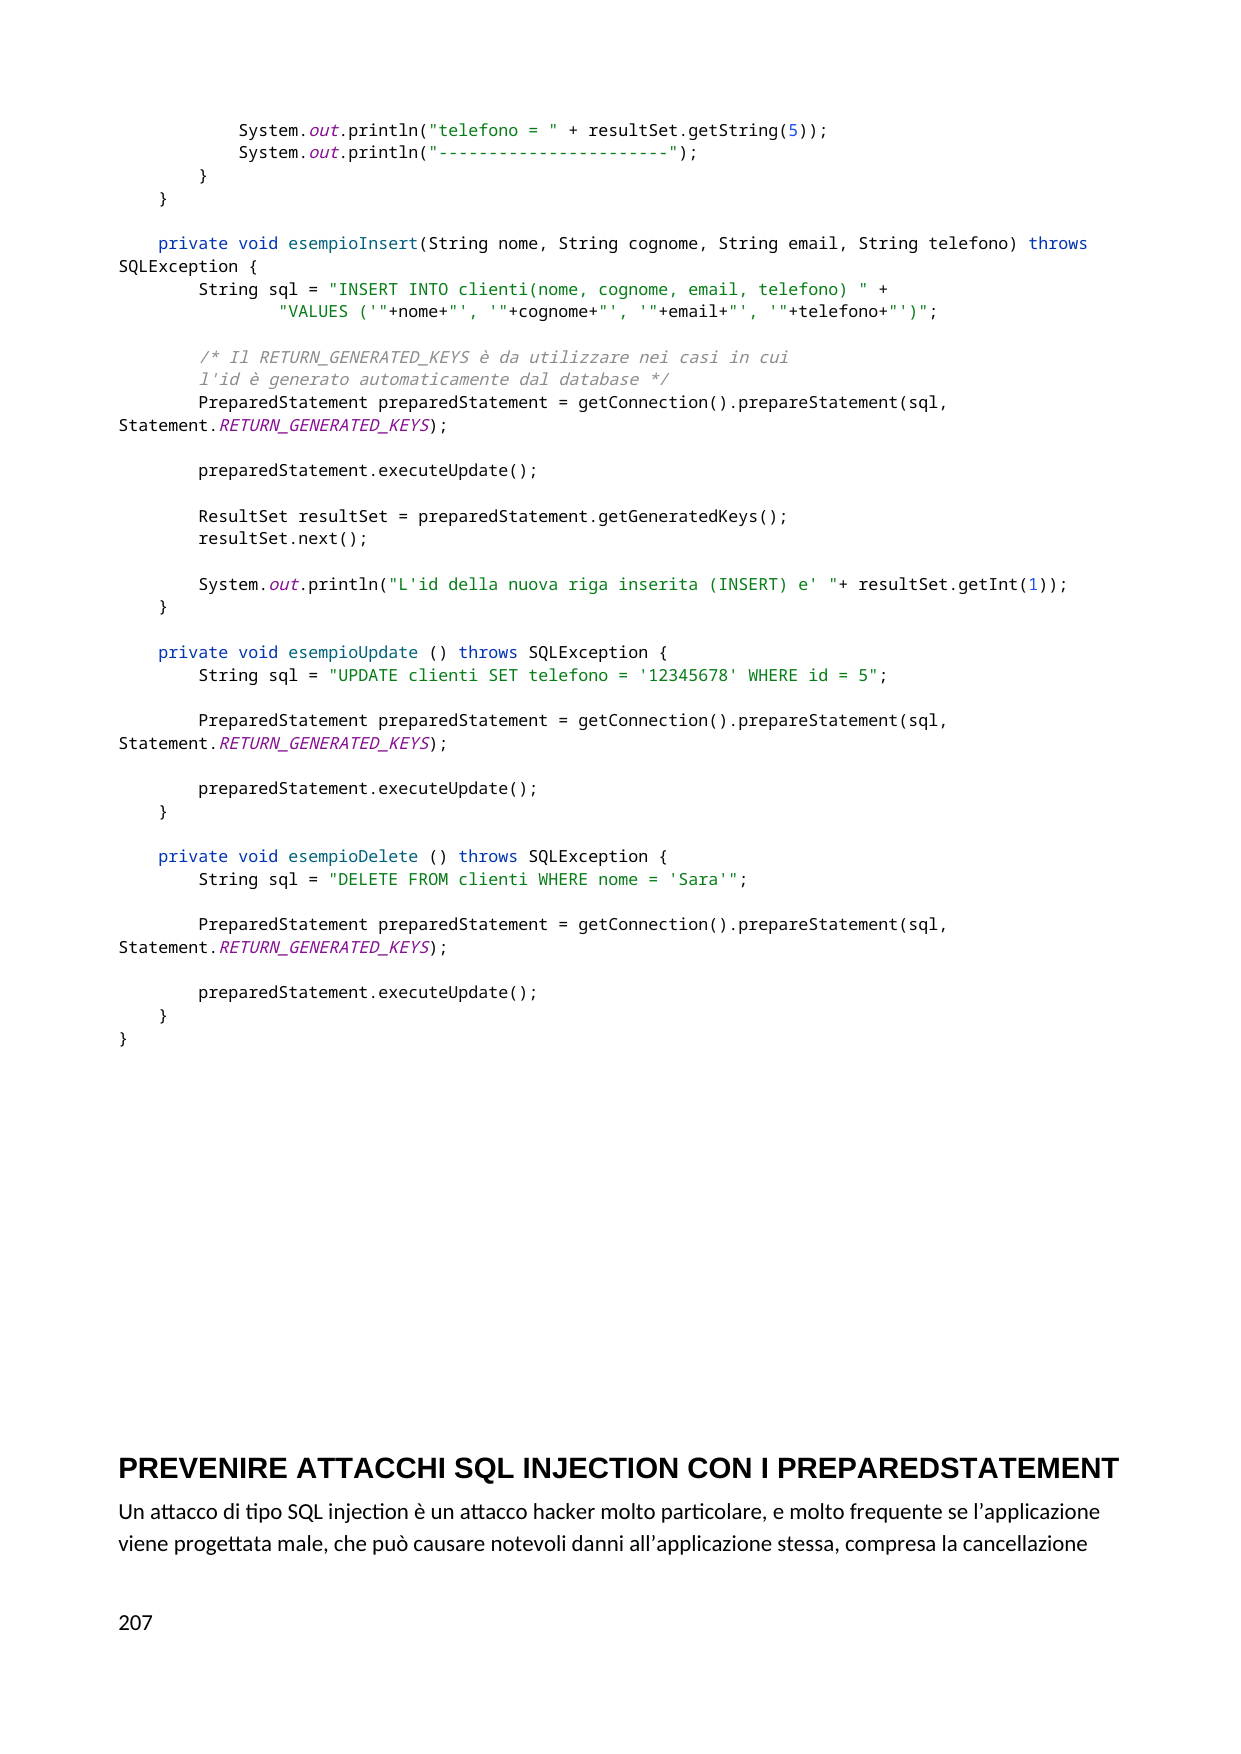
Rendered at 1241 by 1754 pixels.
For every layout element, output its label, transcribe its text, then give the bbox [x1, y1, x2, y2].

picture [359, 850, 363, 860]
text System.out.println("telefono = " + resultSet.getString(5)); System.out.println("-----------------------"); } } private void esempioInsert(String nome, String cognome, String email, String telefono) throws SQLException { String sql = "INSERT INTO clienti(nome, cognome, email, telefono) " + "VALUES ('"+nome+"', '"+cognome+"', '"+email+"', '"+telefono+"')"; /* Il RETURN_GENERATED_KEYS è da utilizzare nei casi in cui l'id è generato automaticamente dal database */ PreparedStatement preparedStatement = getConnection().prepareStatement(sql, Statement.RETURN_GENERATED_KEYS); preparedStatement.executeUpdate(); ResultSet resultSet = preparedStatement.getGeneratedKeys(); resultSet.next(); System.out.println("L'id della nuova riga inserita (INSERT) e' "+ resultSet.getInt(1)); } private void esempioUpdate () throws SQLException { String sql = "UPDATE clienti SET telefono = '12345678' WHERE id = 5"; PreparedStatement preparedStatement = getConnection().prepareStatement(sql, Statement.RETURN_GENERATED_KEYS); preparedStatement.executeUpdate(); } private void esempioDelete () throws SQLException { String sql = "DELETE FROM clienti WHERE nome = 'Sara'"; PreparedStatement preparedStatement = getConnection().prepareStatement(sql, Statement.RETURN_GENERATED_KEYS); preparedStatement.executeUpdate(); } } [118, 118, 1122, 1072]
text Un attacco di tipo SQL injection è un attacco hacker molto particolare, e molto frequente se l’applicazione viene progettata male, che può causare notevoli danni all’applicazione stessa, compresa la cancellazione [118, 1497, 1122, 1557]
subtitle PREVENIRE ATTACCHI SQL INJECTION CON I PREPAREDSTATEMENT [118, 1451, 1122, 1484]
